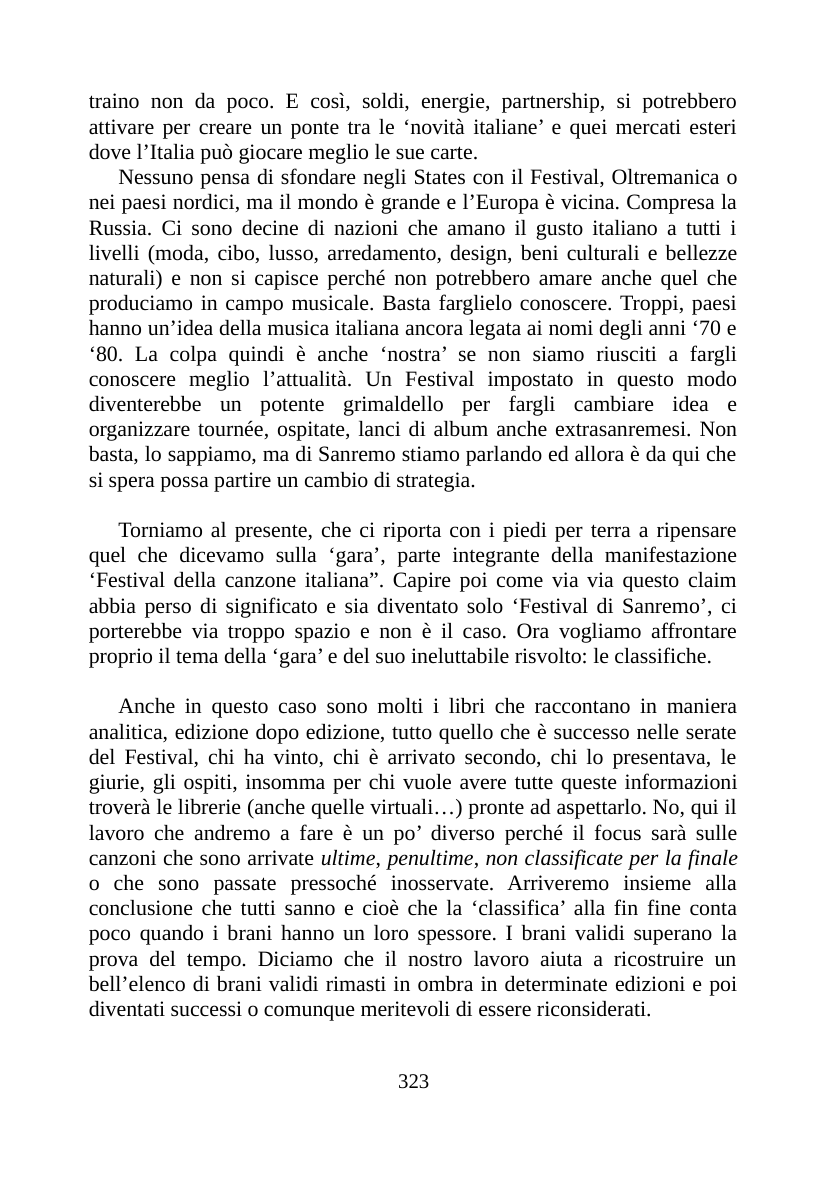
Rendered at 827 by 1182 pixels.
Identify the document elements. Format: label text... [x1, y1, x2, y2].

text traino non da poco. E così, soldi, energie, partnership, si potrebbero attivare per creare un ponte tra le ‘novità italiane’ e quei mercati esteri dove l’Italia può giocare meglio le sue carte. [88, 88, 738, 164]
text Nessuno pensa di sfondare negli States con il Festival, Oltremanica o nei paesi nordici, ma il mondo è grande e l’Europa è vicina. Compresa la Russia. Ci sono decine di nazioni che amano il gusto italiano a tutti i livelli (moda, cibo, lusso, arredamento, design, beni culturali e bellezze naturali) e non si capisce perché non potrebbero amare anche quel che produciamo in campo musicale. Basta farglielo conoscere. Troppi, paesi hanno un’idea della musica italiana ancora legata ai nomi degli anni ‘70 e ‘80. La colpa quindi è anche ‘nostra’ se non siamo riusciti a fargli conoscere meglio l’attualità. Un Festival impostato in questo modo diventerebbe un potente grimaldello per fargli cambiare idea e organizzare tournée, ospitate, lanci di album anche extrasanremesi. Non basta, lo sappiamo, ma di Sanremo stiamo parlando ed allora è da qui che si spera possa partire un cambio di strategia. [88, 164, 738, 492]
text Torniamo al presente, che ci riporta con i piedi per terra a ripensare quel che dicevamo sulla ‘gara’, parte integrante della manifestazione ‘Festival della canzone italiana”. Capire poi come via via questo claim abbia perso di significato e sia diventato solo ‘Festival di Sanremo’, ci porterebbe via troppo spazio e non è il caso. Ora vogliamo affrontare proprio il tema della ‘gara’ e del suo ineluttabile risvolto: le classifiche. [88, 517, 738, 668]
text Anche in questo caso sono molti i libri che raccontano in maniera analitica, edizione dopo edizione, tutto quello che è successo nelle serate del Festival, chi ha vinto, chi è arrivato secondo, chi lo presentava, le giurie, gli ospiti, insomma per chi vuole avere tutte queste informazioni troverà le librerie (anche quelle virtuali…) pronte ad aspettarlo. No, qui il lavoro che andremo a fare è un po’ diverso perché il focus sarà sulle canzoni che sono arrivate ultime, penultime, non classificate per la finale o che sono passate pressoché inosservate. Arriveremo insieme alla conclusione che tutti sanno e cioè che la ‘classifica’ alla fin fine conta poco quando i brani hanno un loro spessore. I brani validi superano la prova del tempo. Diciamo che il nostro lavoro aiuta a ricostruire un bell’elenco di brani validi rimasti in ombra in determinate edizioni e poi diventati successi o comunque meritevoli di essere riconsiderati. [88, 693, 738, 1021]
